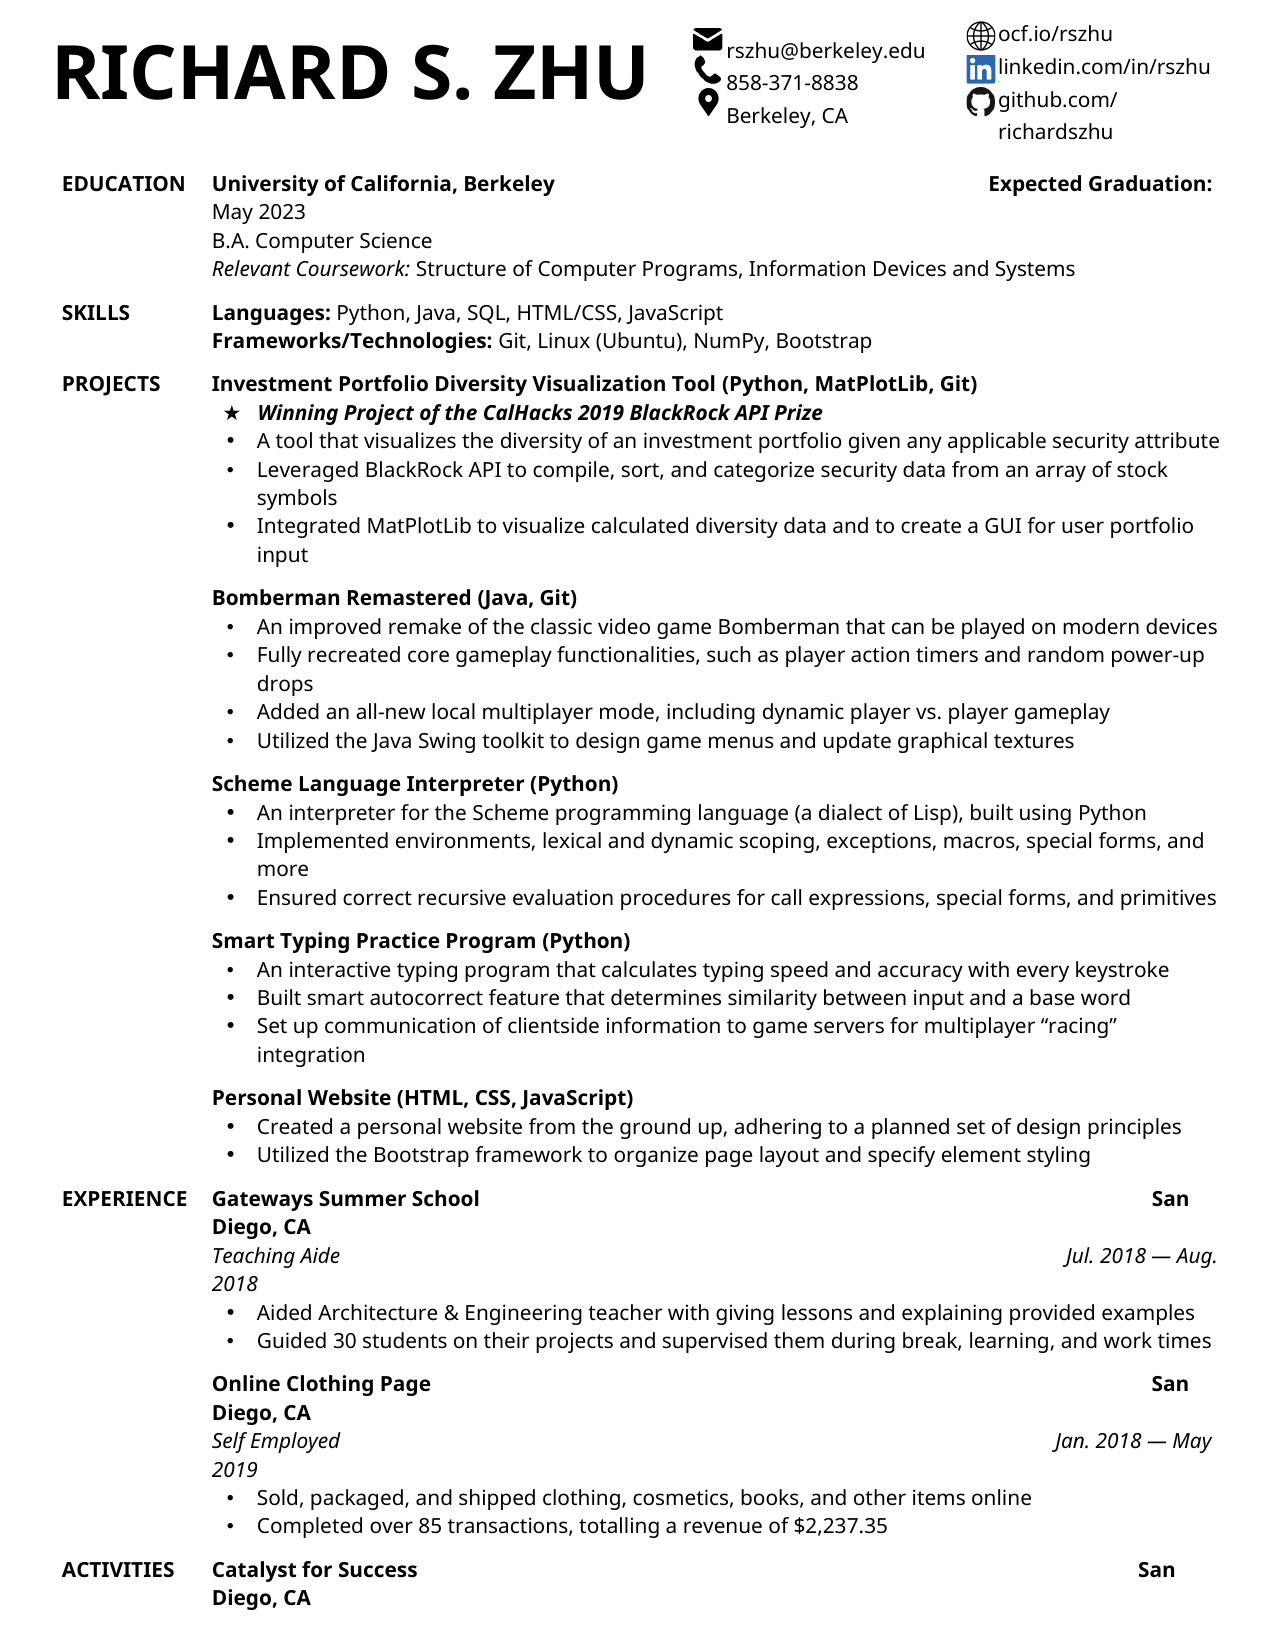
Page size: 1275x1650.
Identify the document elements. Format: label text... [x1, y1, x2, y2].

table_cell Personal Website (HTML, CSS, JavaScript) Created a personal website from the ground up, adhering to a planned set of design principles Utilized the Bootstrap framework to organize page layout and specify element styling [201, 1081, 1232, 1181]
table_header rszhu@berkeley.edu 858-371-8838 Berkeley, CA [726, 16, 942, 149]
table_cell ACTIVITIES [51, 1552, 201, 1633]
table_cell Online Clothing Page San Diego, CA Self Employed Jan. 2018 — May 2019 Sold, packaged, and shipped clothing, cosmetics, books, and other items online Completed over 85 transactions, totalling a revenue of $2,237.35 [201, 1366, 1232, 1552]
table_cell Scheme Language Interpreter (Python) An interpreter for the Scheme programming language (a dialect of Lisp), built using Python Implemented environments, lexical and dynamic scoping, exceptions, macros, special forms, and more Ensured correct recursive evaluation procedures for call expressions, special forms, and primitives [201, 766, 1232, 923]
table_cell Bomberman Remastered (Java, Git) An improved remake of the classic video game Bomberman that can be played on modern devices Fully recreated core gameplay functionalities, such as player action timers and random power-up drops Added an all-new local multiplayer mode, including dynamic player vs. player gameplay Utilized the Java Swing toolkit to design game menus and update graphical textures [201, 581, 1232, 766]
picture [966, 21, 996, 51]
table_cell [51, 581, 201, 766]
table_cell Investment Portfolio Diversity Visualization Tool (Python, MatPlotLib, Git) ★ Winning Project of the CalHacks 2019 BlackRock API Prize A tool that visualizes the diversity of an investment portfolio given any applicable security attribute Leveraged BlackRock API to compile, sort, and categorize security data from an array of stock symbols Integrated MatPlotLib to visualize calculated diversity data and to create a GUI for user portfolio input [201, 366, 1232, 581]
table_header University of California, Berkeley Expected Graduation: May 2023 B.A. Computer Science Relevant Coursework: Structure of Computer Programs, Information Devices and Systems [201, 166, 1232, 294]
table_header ocf.io/rszhu linkedin.com/in/rszhu github.com/richardszhu [998, 16, 1233, 149]
table_cell SKILLS [51, 295, 201, 366]
table_cell [51, 1366, 201, 1552]
table_cell PROJECTS [51, 366, 201, 581]
picture [966, 87, 995, 117]
table_cell Gateways Summer School San Diego, CA Teaching Aide Jul. 2018 — Aug. 2018 Aided Architecture & Engineering teacher with giving lessons and explaining provided examples Guided 30 students on their projects and supervised them during break, learning, and work times [201, 1181, 1232, 1366]
table_cell Languages: Python, Java, SQL, HTML/CSS, JavaScript Frameworks/Technologies: Git, Linux (Ubuntu), NumPy, Bootstrap [201, 295, 1232, 366]
table_cell EXPERIENCE [51, 1181, 201, 1366]
picture [966, 55, 1001, 84]
table_header RICHARD S. ZHU [51, 16, 726, 149]
table_cell Catalyst for Success San Diego, CA [201, 1552, 1232, 1633]
table_header [942, 16, 998, 149]
table_cell Smart Typing Practice Program (Python) An interactive typing program that calculates typing speed and accuracy with every keystroke Built smart autocorrect feature that determines similarity between input and a base word Set up communication of clientside information to game servers for multiplayer “racing” integration [201, 923, 1232, 1081]
picture [690, 22, 724, 84]
picture [695, 88, 722, 116]
table_cell [51, 766, 201, 923]
table_header EDUCATION [51, 166, 201, 294]
table_cell [51, 923, 201, 1081]
table_cell [51, 1081, 201, 1181]
